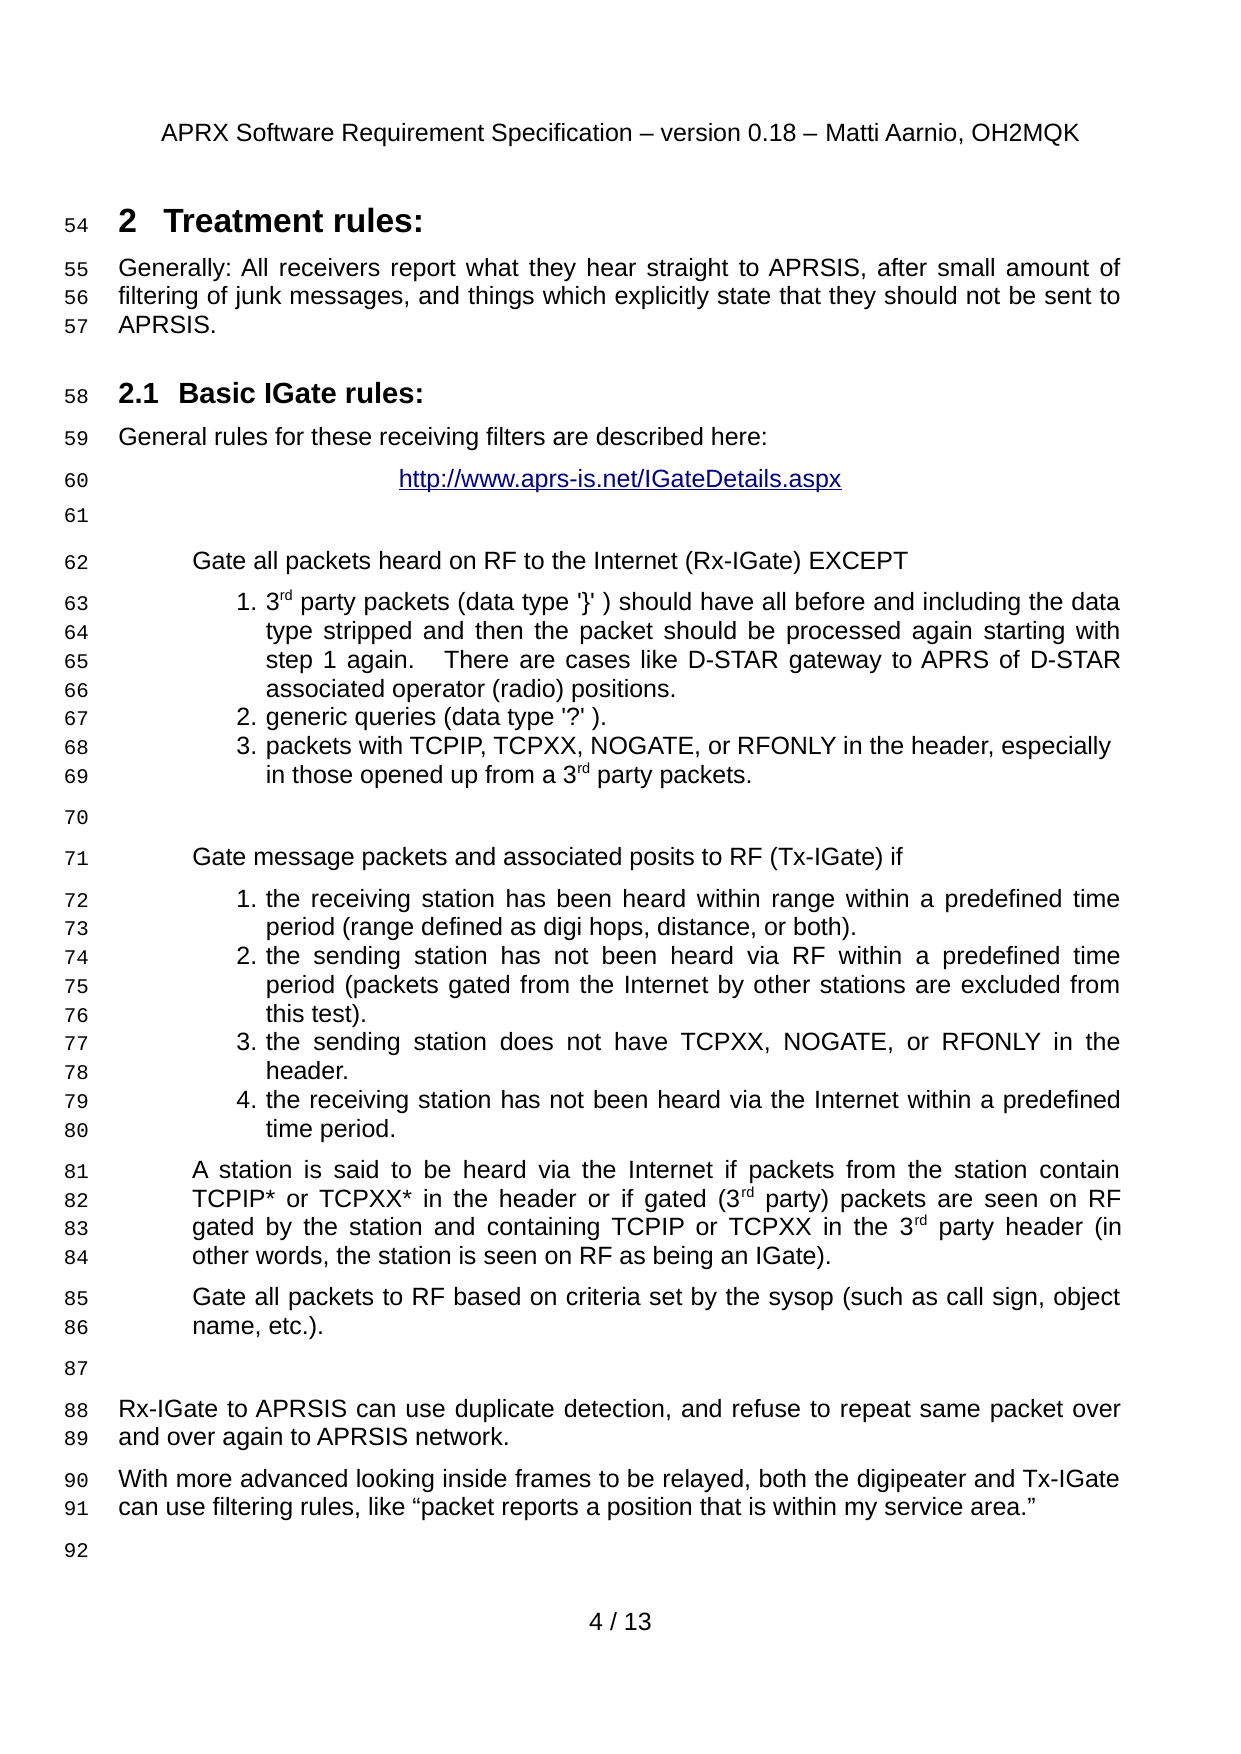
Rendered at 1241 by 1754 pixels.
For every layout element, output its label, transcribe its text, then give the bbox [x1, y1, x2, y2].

list the receiving station has been heard within range within a predefined time period (range defined as digi hops, distance, or both). [236, 883, 1122, 941]
text Gate message packets and associated posits to RF (Tx-IGate) if [192, 842, 1122, 871]
subtitle Basic IGate rules: [118, 376, 1122, 410]
list packets with TCPIP, TCPXX, NOGATE, or RFONLY in the header, especially in those opened up from a 3rd party packets. [236, 731, 1122, 788]
text Gate all packets to RF based on criteria set by the sysop (such as call sign, object name, etc.). [192, 1282, 1122, 1340]
text http://www.aprs-is.net/IGateDetails.aspx [118, 463, 1122, 492]
list 3rd party packets (data type '}' ) should have all before and including the data type stripped and then the packet should be processed again starting with step 1 again. There are cases like D-STAR gateway to APRS of D-STAR associated operator (radio) positions. [236, 587, 1122, 702]
text General rules for these receiving filters are described here: [118, 422, 1122, 451]
list the sending station does not have TCPXX, NOGATE, or RFONLY in the header. [236, 1027, 1122, 1085]
subtitle Treatment rules: [118, 201, 1122, 240]
text Rx-IGate to APRSIS can use duplicate detection, and refuse to repeat same packet over and over again to APRSIS network. [118, 1393, 1122, 1451]
text Generally: All receivers report what they hear straight to APRSIS, after small amount of filtering of junk messages, and things which explicitly state that they should not be sent to APRSIS. [118, 252, 1122, 339]
list A station is said to be heard via the Internet if packets from the station contain TCPIP* or TCPXX* in the header or if gated (3rd party) packets are seen on RF gated by the station and containing TCPIP or TCPXX in the 3rd party header (in other words, the station is seen on RF as being an IGate). [162, 1155, 1122, 1270]
list the sending station has not been heard via RF within a predefined time period (packets gated from the Internet by other stations are excluded from this test). [236, 941, 1122, 1027]
text Gate all packets heard on RF to the Internet (Rx-IGate) EXCEPT [192, 546, 1122, 575]
text With more advanced looking inside frames to be relayed, both the digipeater and Tx-IGate can use filtering rules, like “packet reports a position that is within my service area.” [118, 1463, 1122, 1521]
list generic queries (data type '?' ). [236, 702, 1122, 731]
list the receiving station has not been heard via the Internet within a predefined time period. [236, 1085, 1122, 1142]
